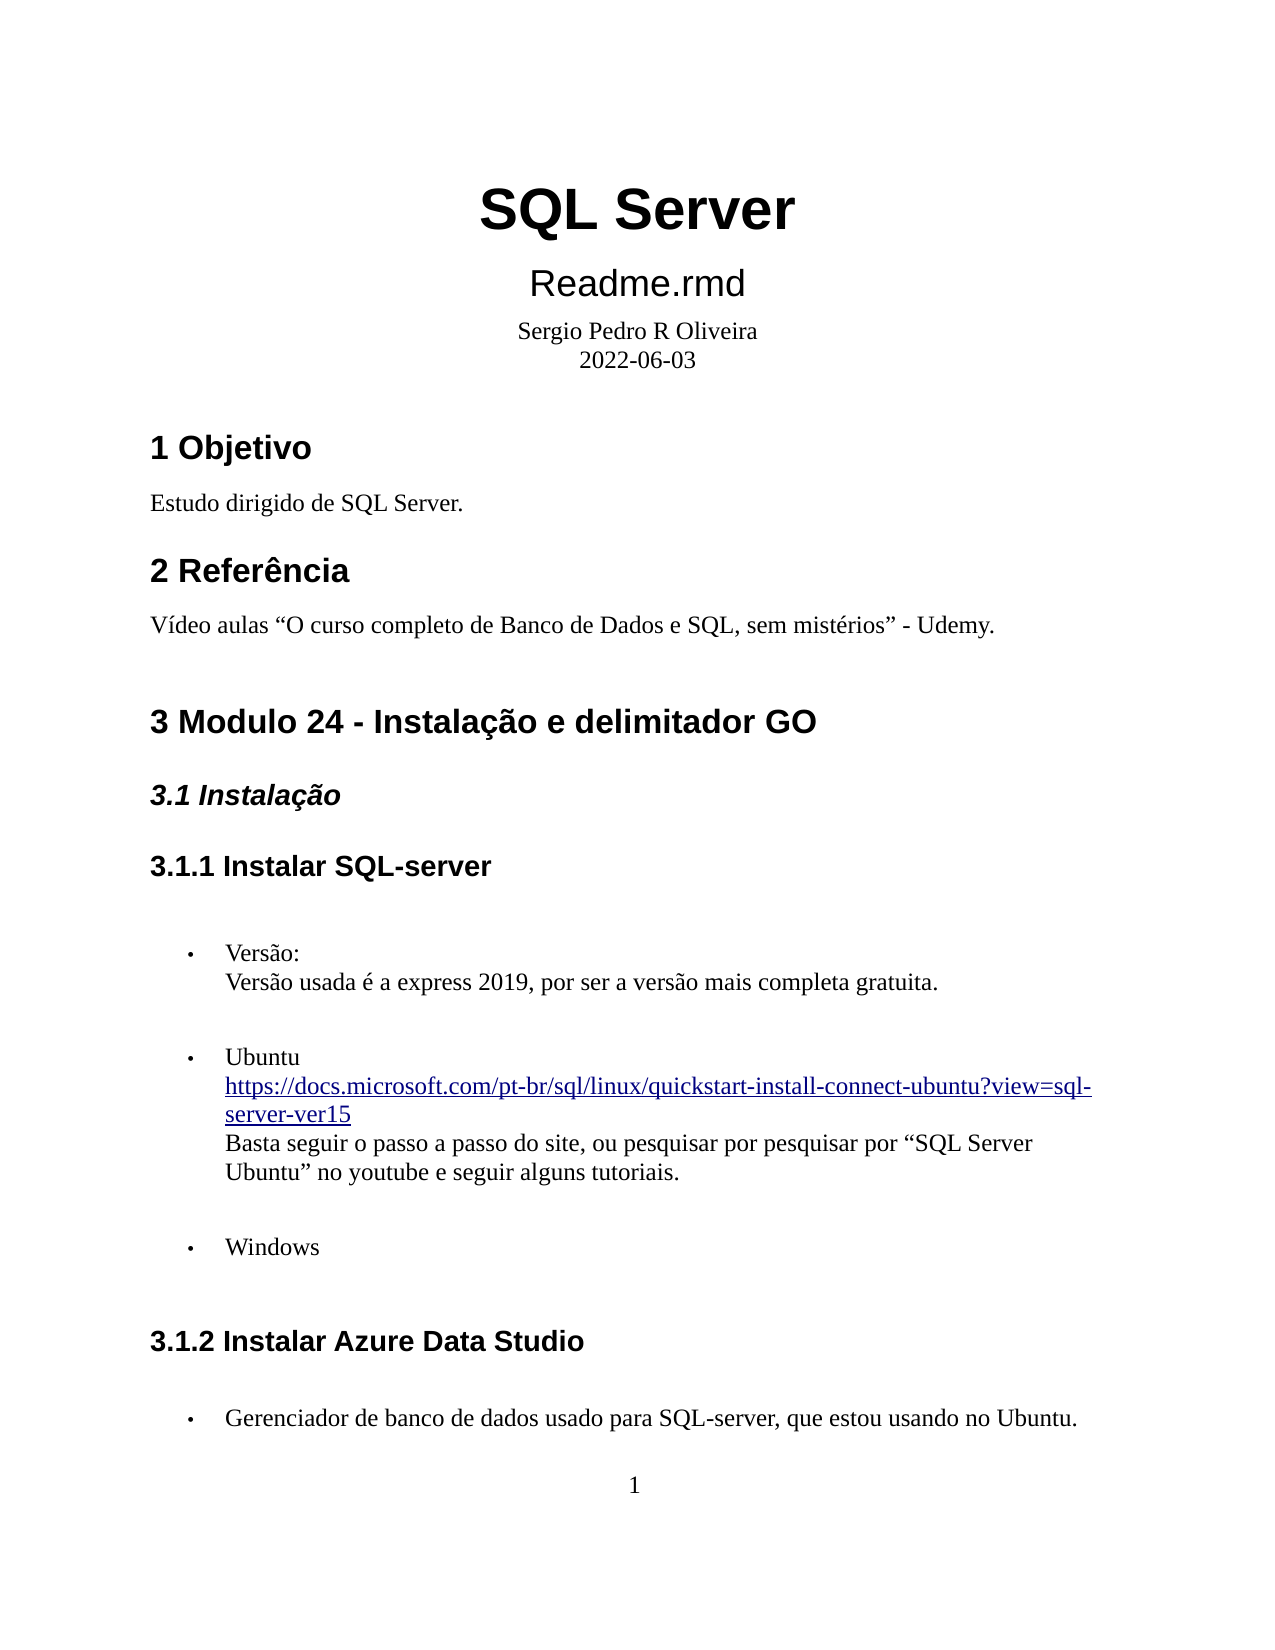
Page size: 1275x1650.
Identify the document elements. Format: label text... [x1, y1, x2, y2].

subtitle 3 Modulo 24 - Instalação e delimitador GO [150, 702, 1125, 741]
text Estudo dirigido de SQL Server. [150, 488, 1125, 517]
subtitle 2 Referência [150, 551, 1125, 589]
subtitle Readme.rmd [150, 261, 1125, 304]
text Sergio Pedro R Oliveira [150, 316, 1125, 345]
subtitle 3.1.1 Instalar SQL-server [150, 849, 1125, 916]
title SQL Server [150, 175, 1125, 242]
text 2022-06-03 [150, 345, 1125, 374]
list Ubuntu https://docs.microsoft.com/pt-br/sql/linux/quickstart-install-connect-ubuntu?view=sql-server-ver15 Basta seguir o passo a passo do site, ou pesquisar por pesquisar por “SQL Server Ubuntu” no youtube e seguir alguns tutoriais. [187, 1042, 1125, 1214]
list Windows [187, 1232, 1125, 1290]
list Gerenciador de banco de dados usado para SQL-server, que estou usando no Ubuntu. [187, 1403, 1125, 1432]
subtitle 3.1 Instalação [150, 778, 1125, 812]
list Versão: Versão usada é a express 2019, por ser a versão mais completa gratuita. [187, 938, 1125, 1024]
text Vídeo aulas “O curso completo de Banco de Dados e SQL, sem mistérios” - Udemy. [150, 611, 1125, 639]
subtitle 3.1.2 Instalar Azure Data Studio [150, 1324, 1125, 1391]
subtitle 1 Objetivo [150, 428, 1125, 466]
